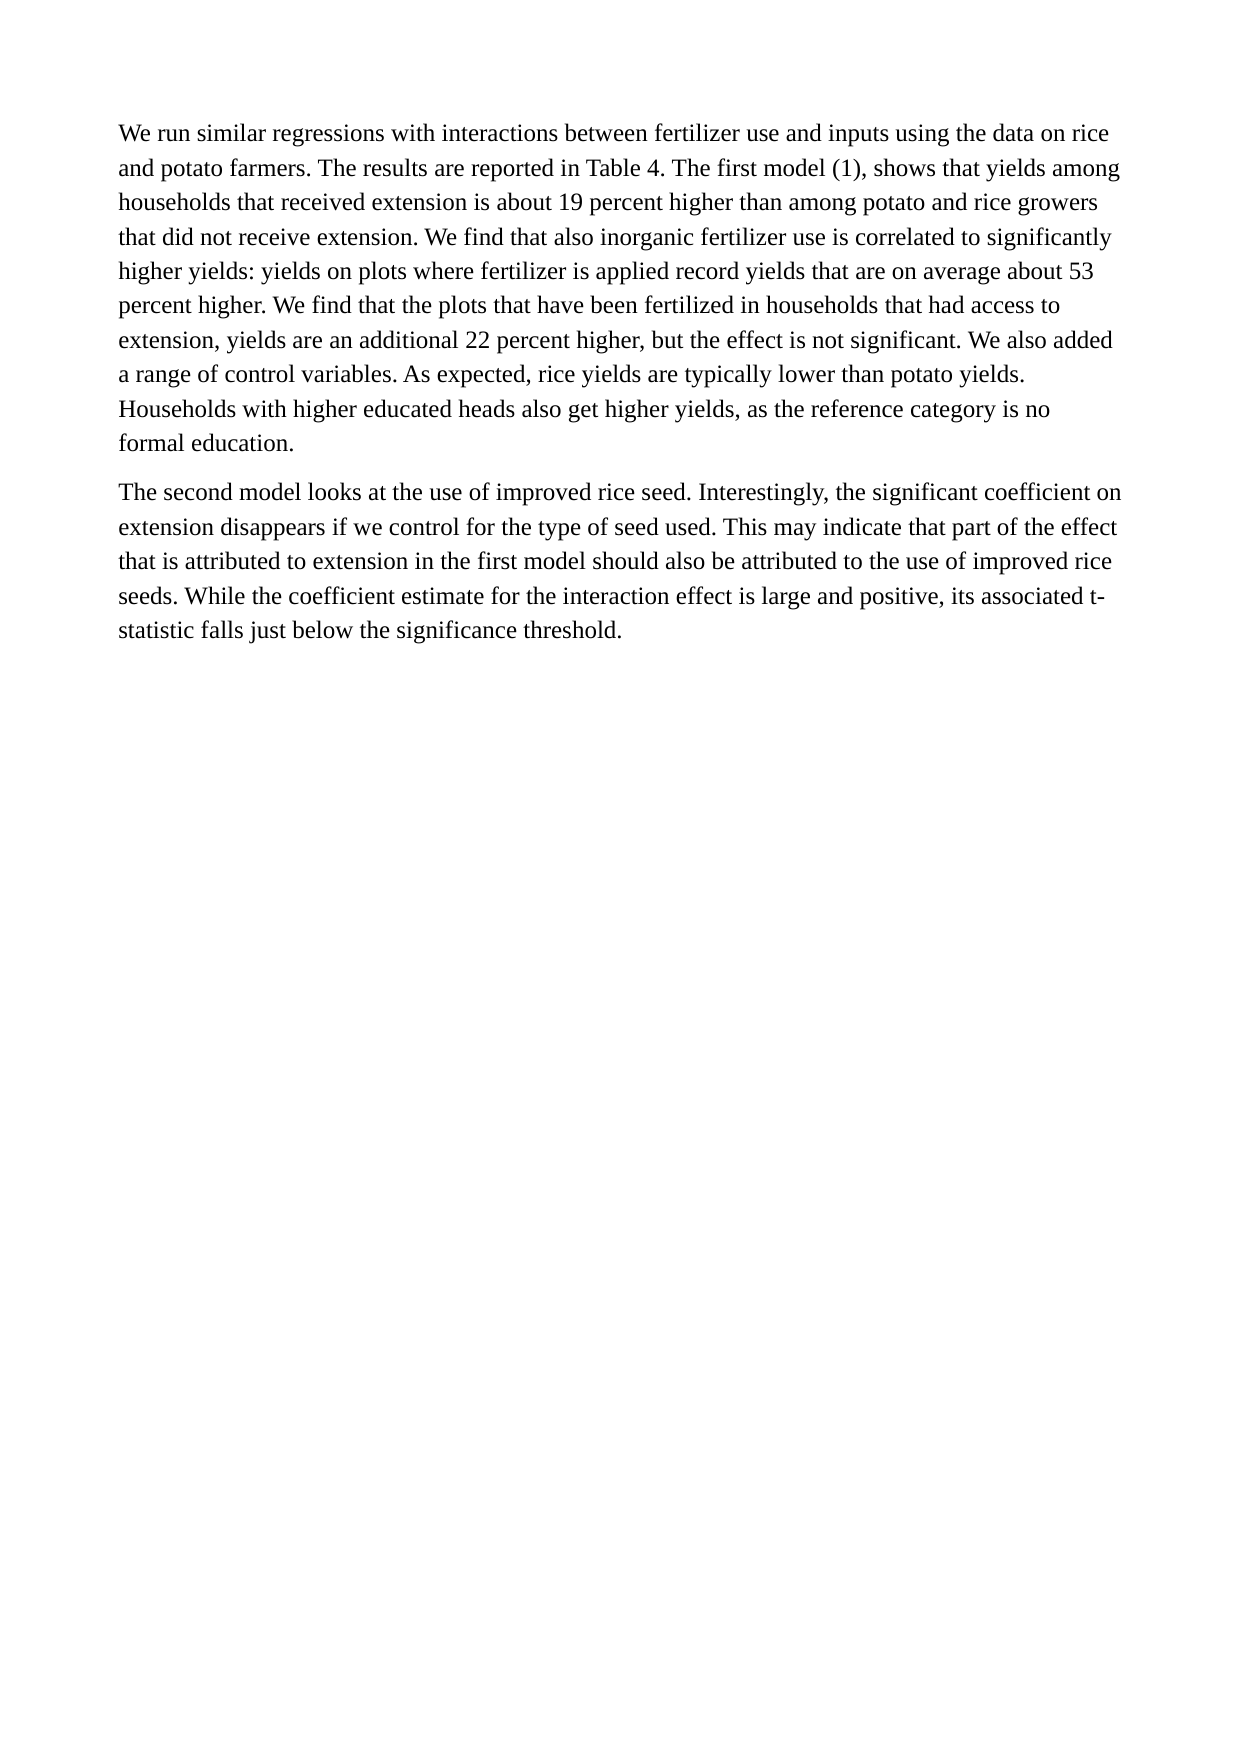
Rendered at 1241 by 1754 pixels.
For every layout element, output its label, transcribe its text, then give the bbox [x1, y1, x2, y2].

text The second model looks at the use of improved rice seed. Interestingly, the significant coefficient on extension disappears if we control for the type of seed used. This may indicate that part of the effect that is attributed to extension in the first model should also be attributed to the use of improved rice seeds. While the coefficient estimate for the interaction effect is large and positive, its associated t-statistic falls just below the significance threshold. [118, 477, 1122, 644]
text We run similar regressions with interactions between fertilizer use and inputs using the data on rice and potato farmers. The results are reported in Table 4. The first model (1), shows that yields among households that received extension is about 19 percent higher than among potato and rice growers that did not receive extension. We find that also inorganic fertilizer use is correlated to significantly higher yields: yields on plots where fertilizer is applied record yields that are on average about 53 percent higher. We find that the plots that have been fertilized in households that had access to extension, yields are an additional 22 percent higher, but the effect is not significant. We also added a range of control variables. As expected, rice yields are typically lower than potato yields. Households with higher educated heads also get higher yields, as the reference category is no formal education. [118, 118, 1122, 457]
